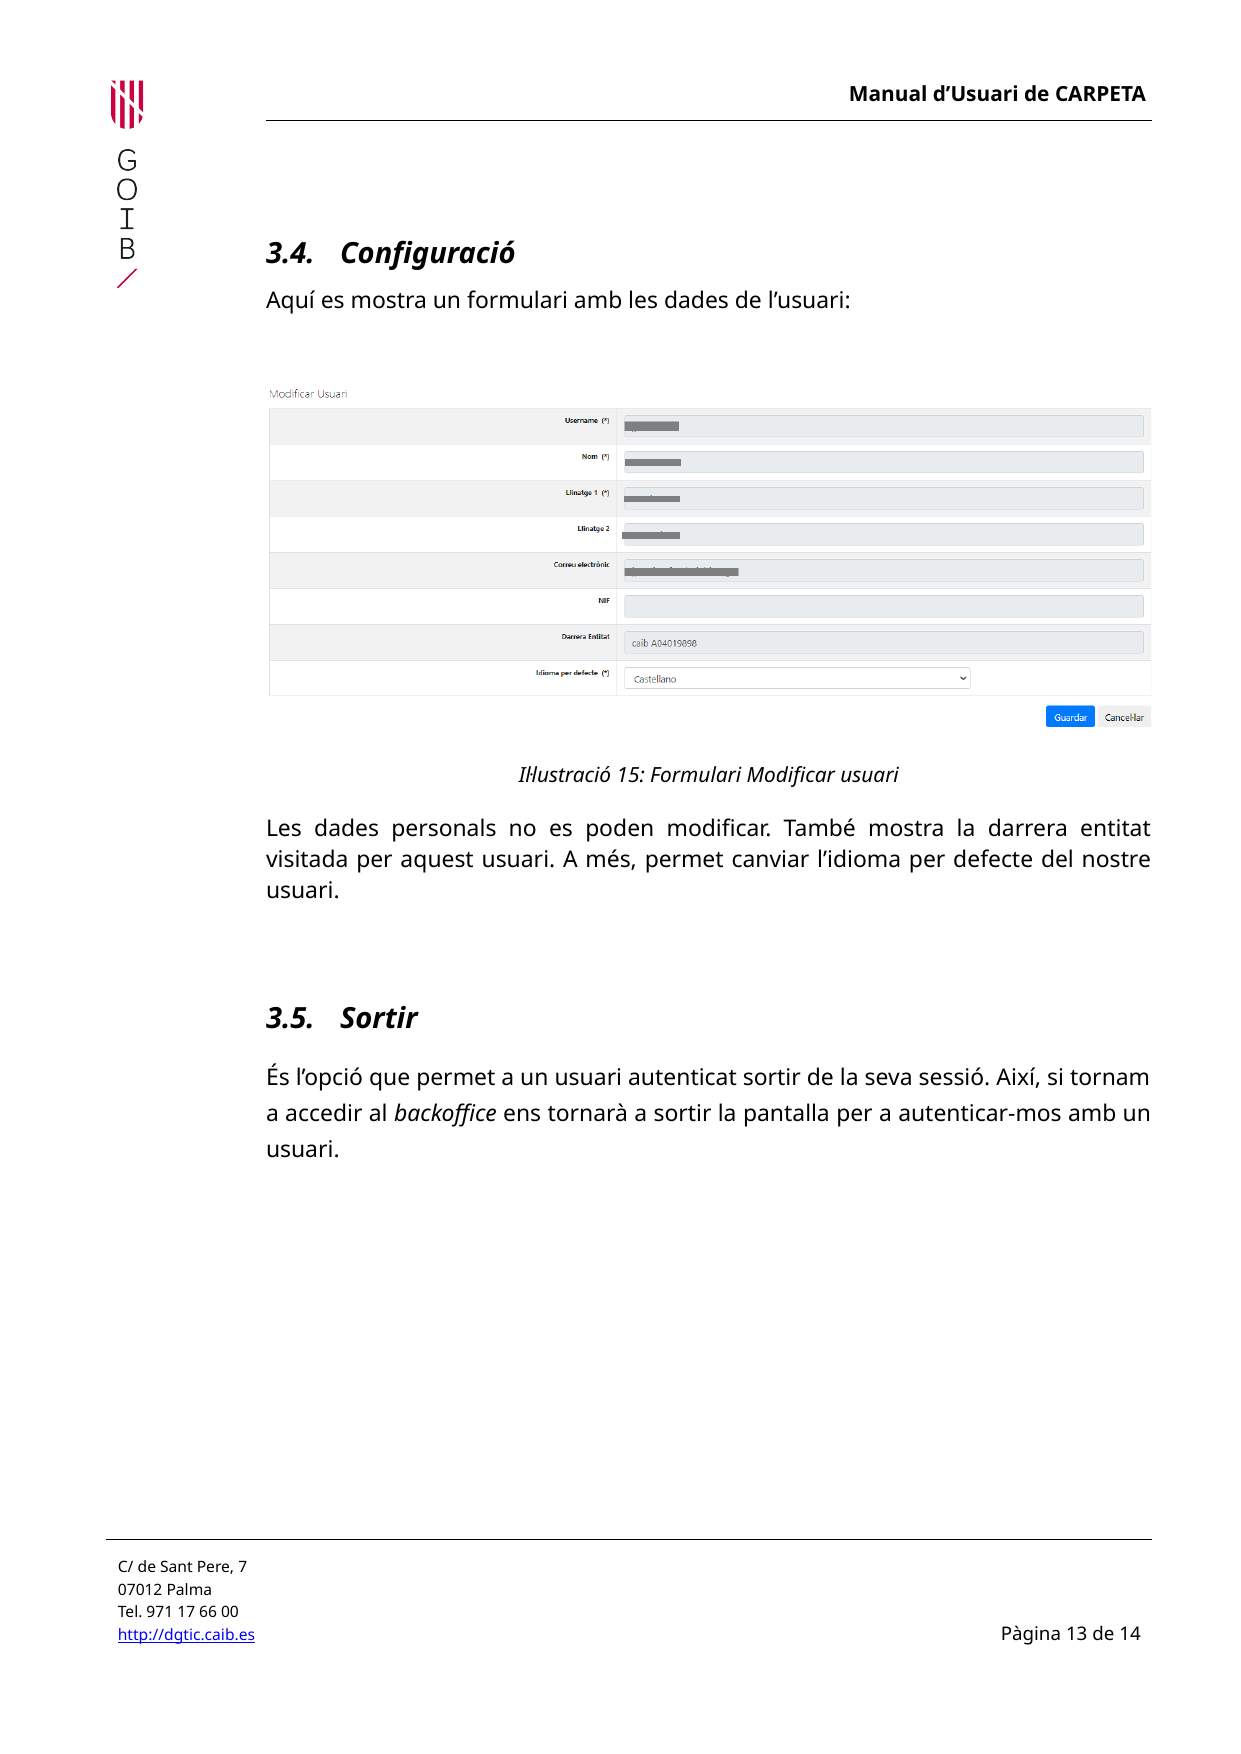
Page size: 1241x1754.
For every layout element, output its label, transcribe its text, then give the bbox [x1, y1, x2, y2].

picture [265, 385, 1152, 729]
subtitle Configuració [266, 232, 1152, 272]
list Les dades personals no es poden modificar. També mostra la darrera entitat visitada per aquest usuari. A més, permet canviar l’idioma per defecte del nostre usuari. [266, 812, 1152, 905]
text És l’opció que permet a un usuari autenticat sortir de la seva sessió. Així, si tornam a accedir al backoffice ens tornarà a sortir la pantalla per a autenticar-mos amb un usuari. [266, 1061, 1152, 1164]
subtitle Sortir [266, 997, 1152, 1037]
picture [82, 57, 172, 319]
text Aquí es mostra un formulari amb les dades de l’usuari: [266, 284, 1152, 315]
text Il·lustració 15: Formulari Modificar usuari [266, 729, 1152, 788]
